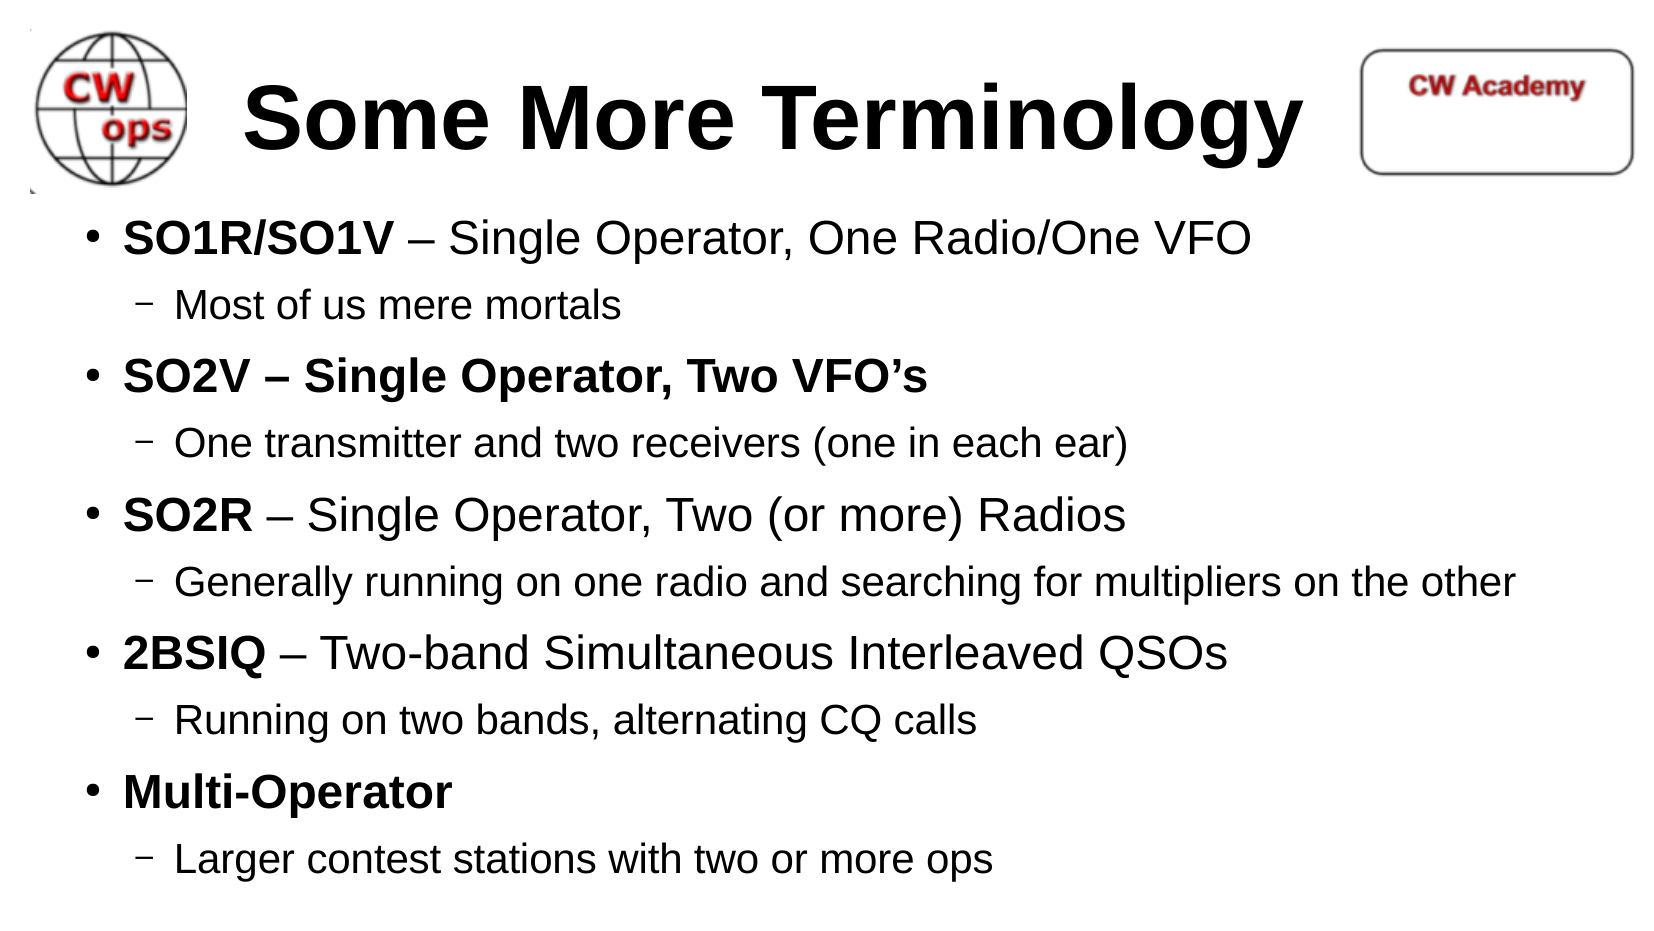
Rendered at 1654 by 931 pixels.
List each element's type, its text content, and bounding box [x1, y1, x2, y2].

list SO1R/SO1V – Single Operator, One Radio/One VFO Most of us mere mortals SO2V – Single Operator, Two VFO’s One transmitter and two receivers (one in each ear) SO2R – Single Operator, Two (or more) Radios Generally running on one radio and searching for multipliers on the other 2BSIQ – Two-band Simultaneous Interleaved QSOs Running on two bands, alternating CQ calls Multi-Operator Larger contest stations with two or more ops [71, 210, 1561, 901]
picture [1350, 37, 1640, 186]
title Some More Terminology [30, 39, 1519, 196]
picture [30, 29, 187, 39]
